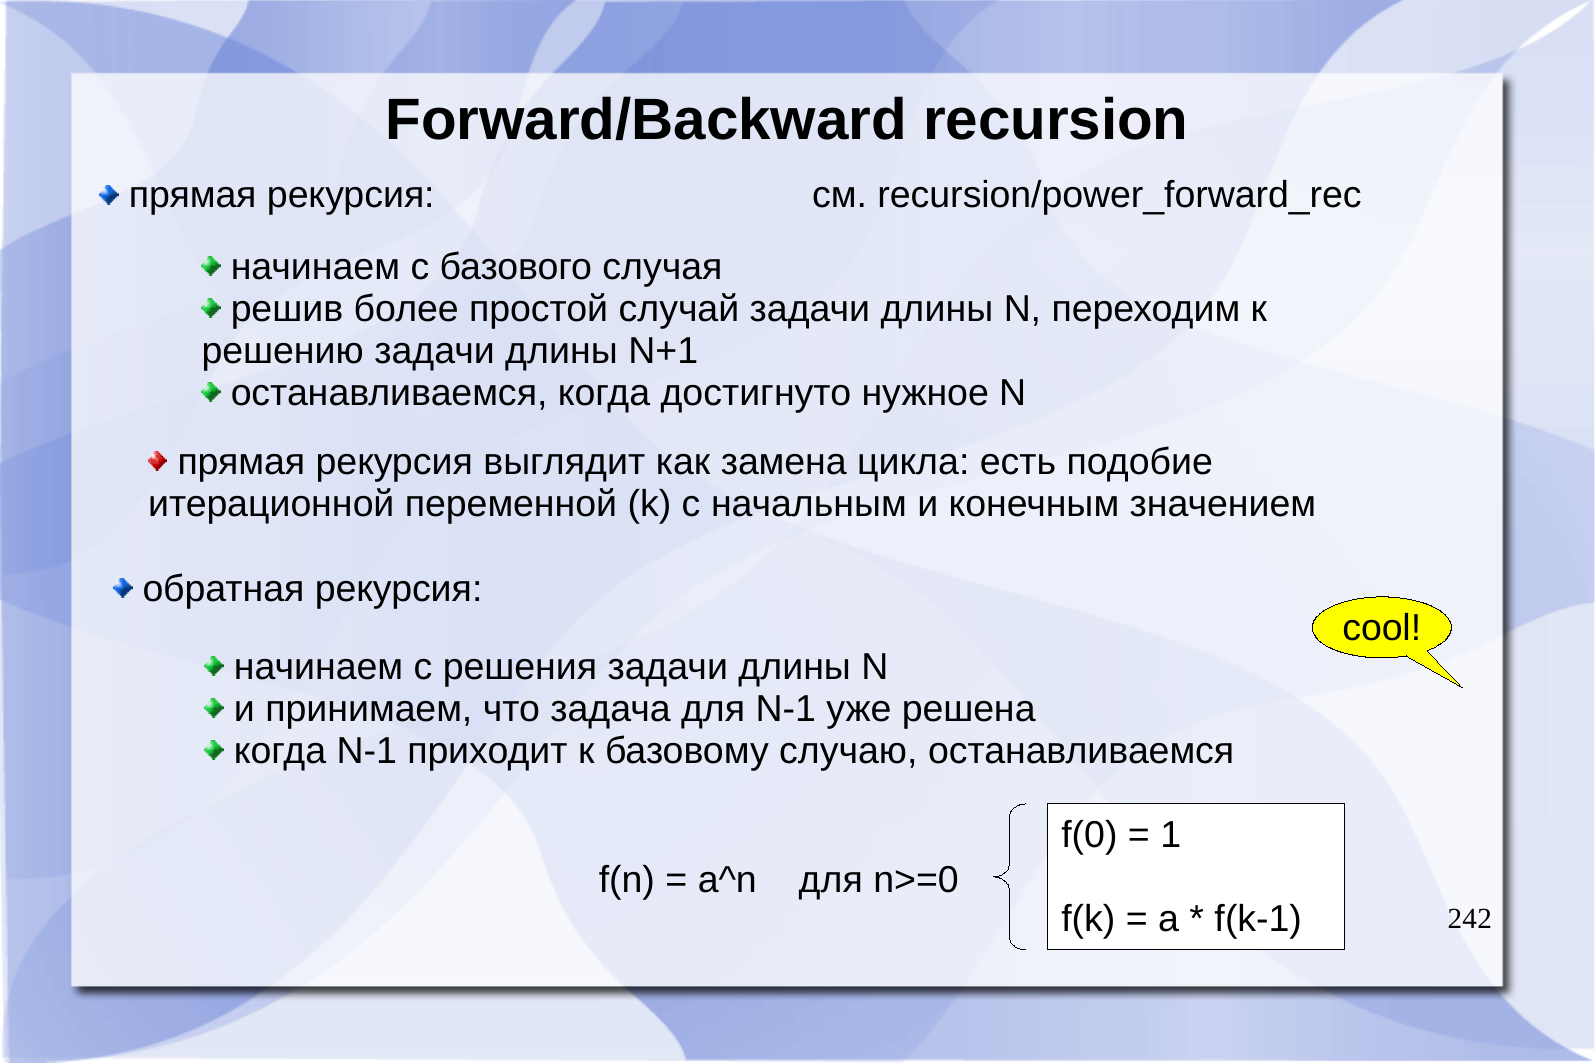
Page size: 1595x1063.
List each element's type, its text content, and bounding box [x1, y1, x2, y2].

picture [0, 0, 1595, 1063]
text_box f(0) = 1 f(k) = a * f(k-1) [1047, 803, 1345, 950]
title Forward/Backward recursion [75, 75, 1501, 164]
text_box прямая рекурсия выглядит как замена цикла: есть подобие итерационной переменной (k) с начальным и конечным значением [134, 434, 1461, 531]
text_box f(n) = a^n для n>=0 [584, 850, 992, 908]
text_box обратная рекурсия: [99, 561, 496, 616]
text_box начинаем с базового случая решив более простой случай задачи длины N, переходим к решению задачи длины N+1 останавливаемся, когда достигнуто нужное N [188, 239, 1411, 420]
text_box начинаем с решения задачи длины N и принимаем, что задача для N-1 уже решена когда N-1 приходит к базовому случаю, останавливаемся [191, 639, 1248, 778]
text_box прямая рекурсия: [86, 167, 448, 222]
text_box cool! [1312, 596, 1463, 688]
text_box см. recursion/power_forward_rec [798, 167, 1423, 222]
